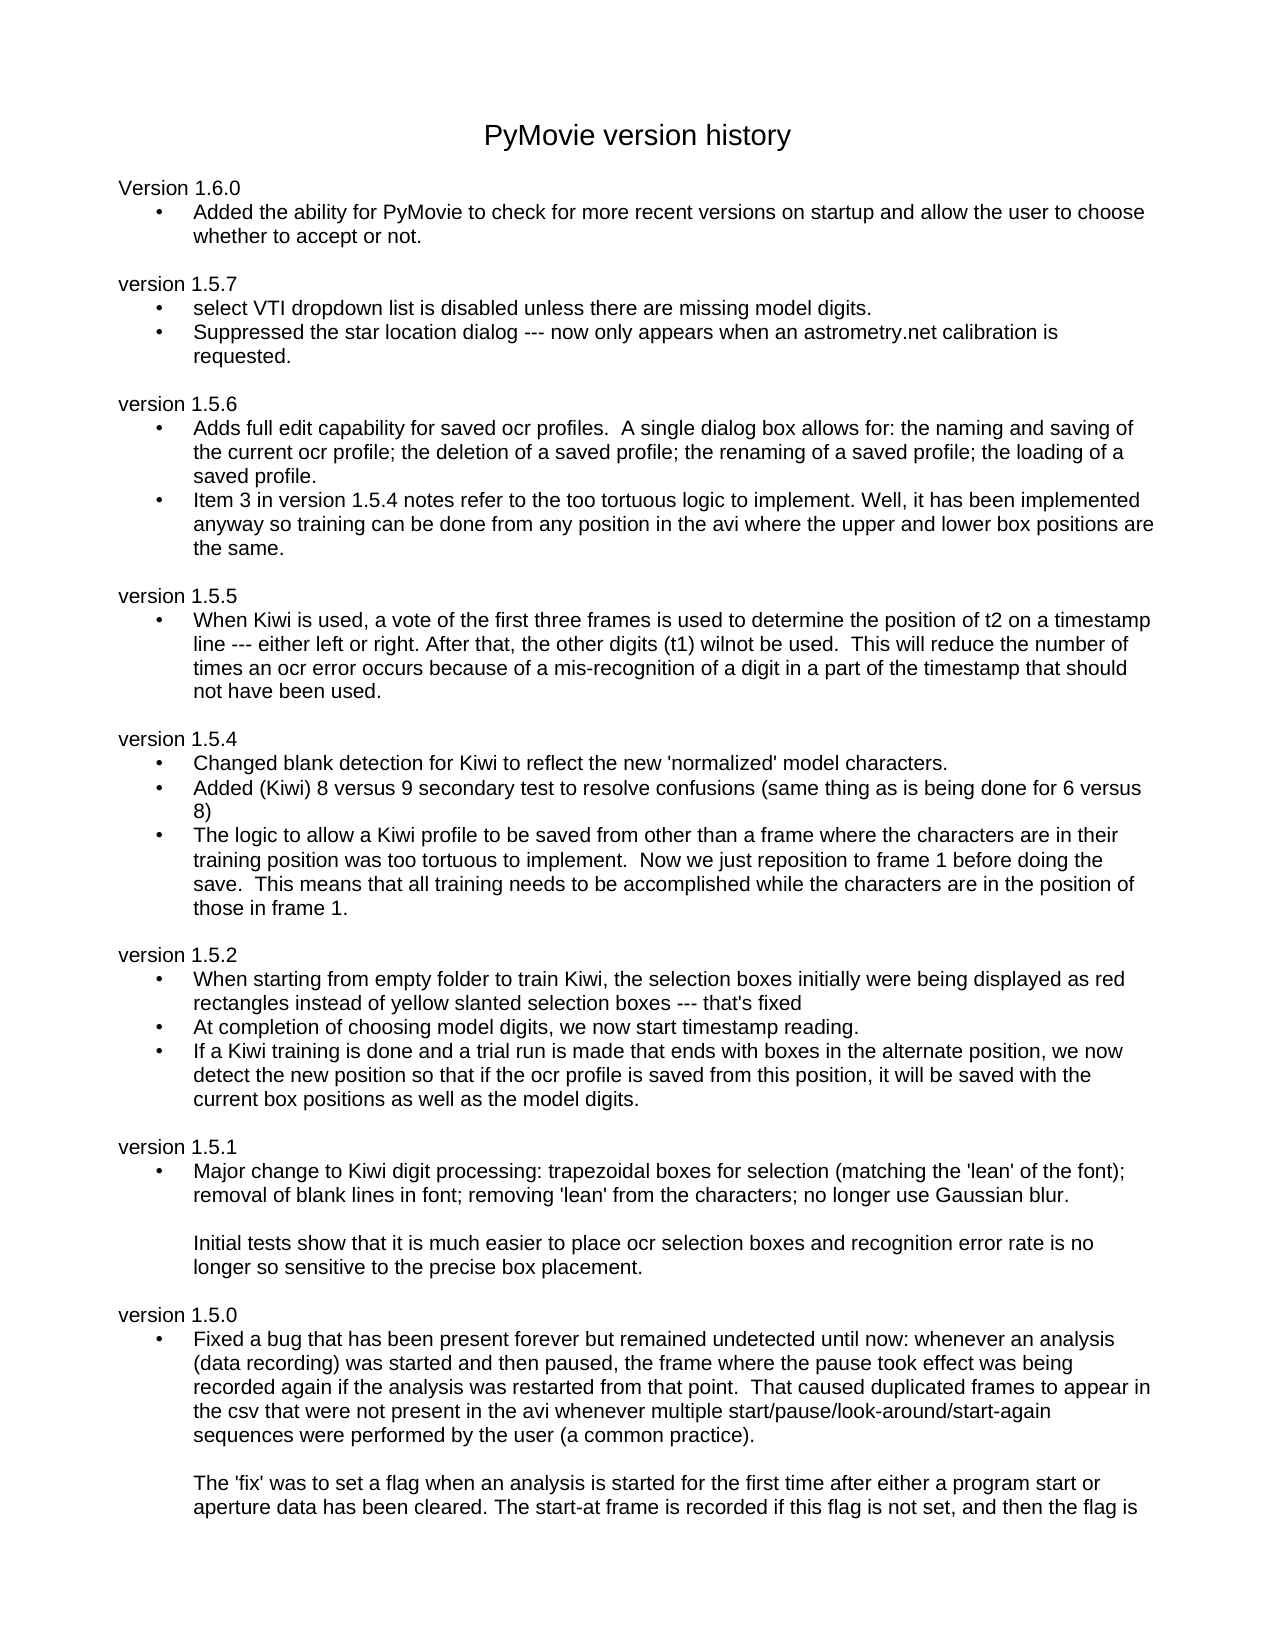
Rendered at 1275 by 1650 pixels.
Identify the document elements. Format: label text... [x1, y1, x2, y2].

text version 1.5.4 [118, 727, 1157, 751]
list Adds full edit capability for saved ocr profiles. A single dialog box allows for: the naming and saving of the current ocr profile; the deletion of a saved profile; the renaming of a saved profile; the loading of a saved profile. [156, 416, 1157, 487]
list At completion of choosing model digits, we now start timestamp reading. [156, 1015, 1157, 1039]
list Suppressed the star location dialog --- now only appears when an astrometry.net calibration is requested. [156, 319, 1157, 392]
text version 1.5.1 [118, 1135, 1157, 1159]
list When Kiwi is used, a vote of the first three frames is used to determine the position of t2 on a timestamp line --- either left or right. After that, the other digits (t1) wilnot be used. This will reduce the number of times an ocr error occurs because of a mis-recognition of a digit in a part of the timestamp that should not have been used. [156, 607, 1157, 727]
list Major change to Kiwi digit processing: trapezoidal boxes for selection (matching the 'lean' of the font); removal of blank lines in font; removing 'lean' from the characters; no longer use Gaussian blur. Initial tests show that it is much easier to place ocr selection boxes and recognition error rate is no longer so sensitive to the precise box placement. [156, 1159, 1157, 1303]
list Item 3 in version 1.5.4 notes refer to the too tortuous logic to implement. Well, it has been implemented anyway so training can be done from any position in the avi where the upper and lower box positions are the same. [156, 487, 1157, 583]
list select VTI dropdown list is disabled unless there are missing model digits. [156, 296, 1157, 319]
text version 1.5.6 [118, 392, 1157, 416]
text version 1.5.0 [118, 1303, 1157, 1327]
list When starting from empty folder to train Kiwi, the selection boxes initially were being displayed as red rectangles instead of yellow slanted selection boxes --- that's fixed [156, 967, 1157, 1015]
text Version 1.6.0 [118, 176, 1157, 199]
text version 1.5.7 [118, 272, 1157, 296]
list Added (Kiwi) 8 versus 9 secondary test to resolve confusions (same thing as is being done for 6 versus 8) [156, 775, 1157, 823]
list The logic to allow a Kiwi profile to be saved from other than a frame where the characters are in their training position was too tortuous to implement. Now we just reposition to frame 1 before doing the save. This means that all training needs to be accomplished while the characters are in the position of those in frame 1. [156, 823, 1157, 943]
text PyMovie version history [118, 118, 1157, 152]
list Changed blank detection for Kiwi to reflect the new 'normalized' model characters. [156, 751, 1157, 775]
text version 1.5.2 [118, 943, 1157, 967]
text version 1.5.5 [118, 583, 1157, 607]
list If a Kiwi training is done and a trial run is made that ends with boxes in the alternate position, we now detect the new position so that if the ocr profile is saved from this position, it will be saved with the current box positions as well as the model digits. [156, 1039, 1157, 1135]
list Added the ability for PyMovie to check for more recent versions on startup and allow the user to choose whether to accept or not. [156, 199, 1157, 272]
list Fixed a bug that has been present forever but remained undetected until now: whenever an analysis (data recording) was started and then paused, the frame where the pause took effect was being recorded again if the analysis was restarted from that point. That caused duplicated frames to appear in the csv that were not present in the avi whenever multiple start/pause/look-around/start-again sequences were performed by the user (a common practice). The 'fix' was to set a flag when an analysis is started for the first time after either a program start or aperture data has been cleared. The start-at frame is recorded if this flag is not set, and then the flag is [156, 1327, 1157, 1519]
